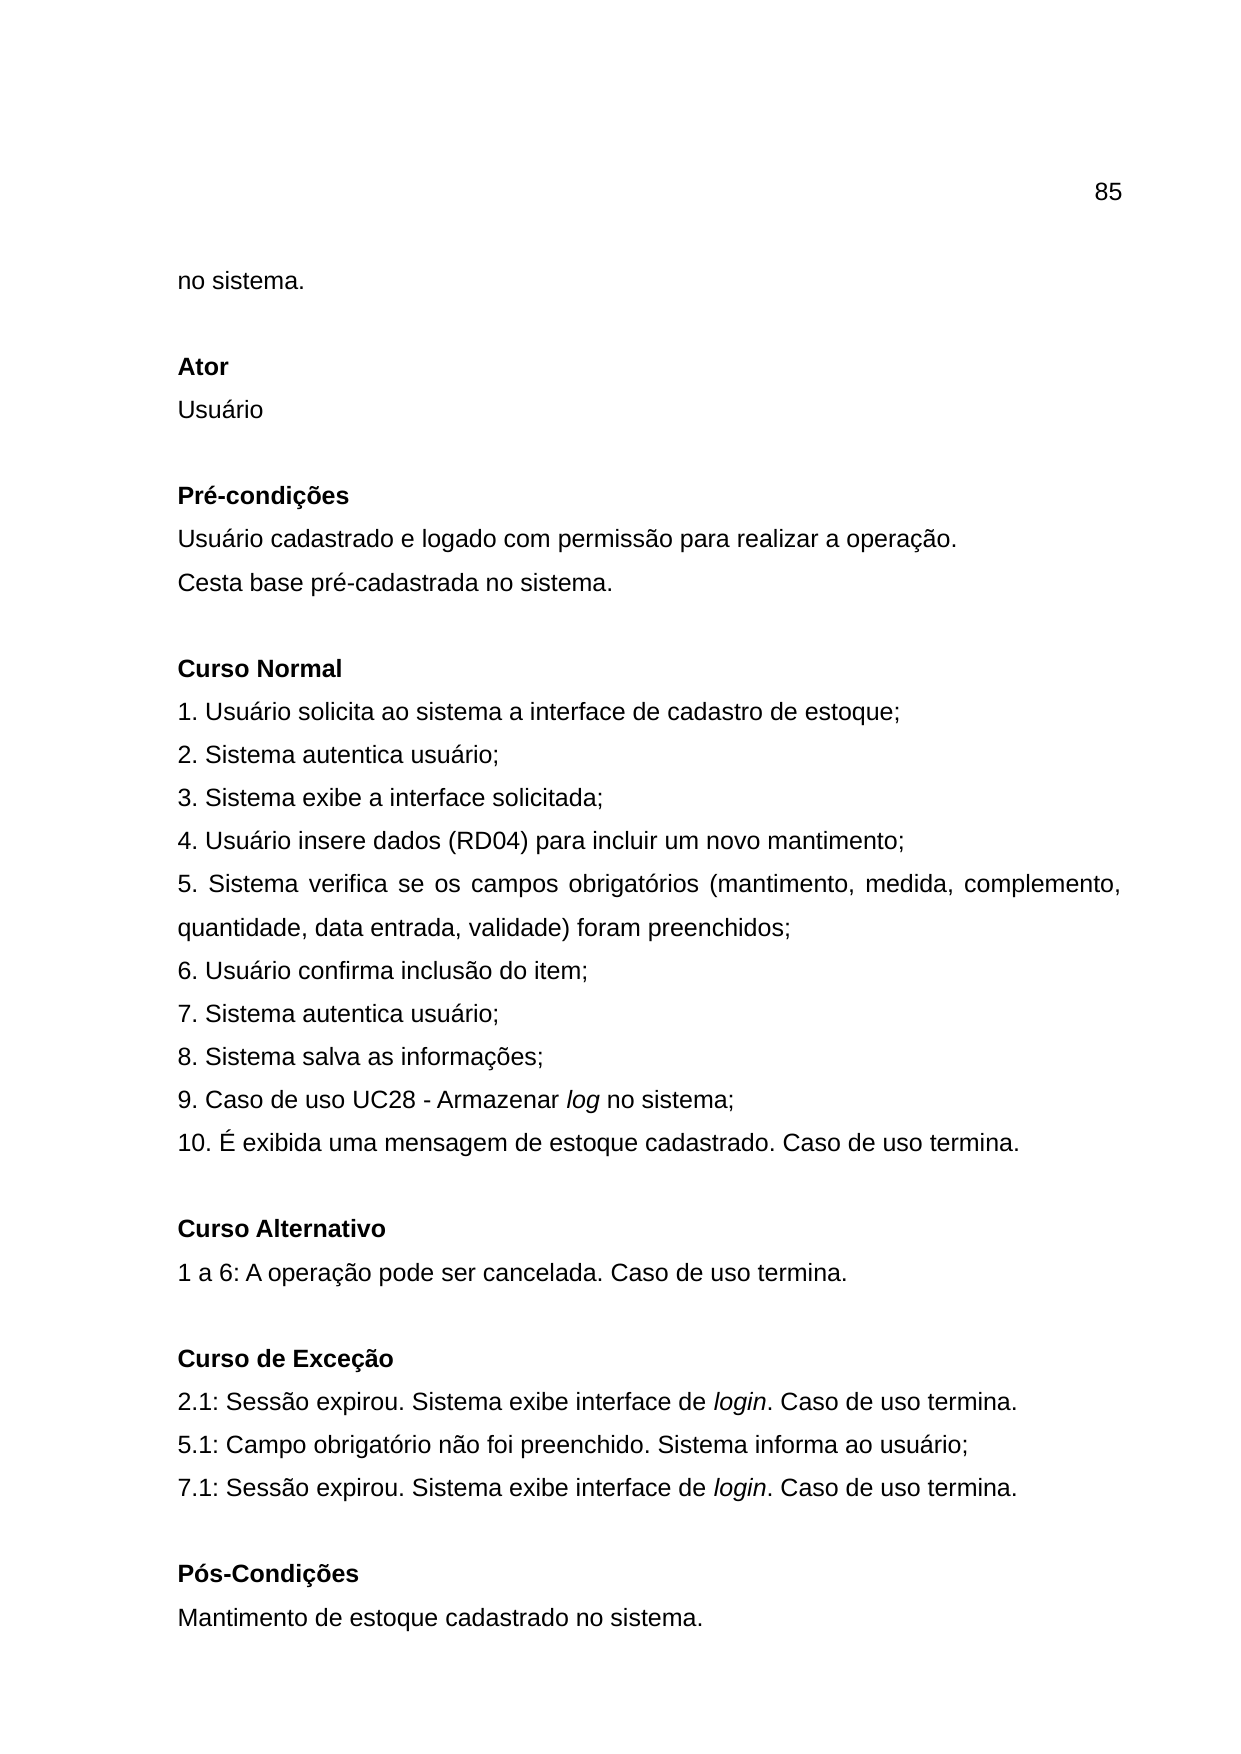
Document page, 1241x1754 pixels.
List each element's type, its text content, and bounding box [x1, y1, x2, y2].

text 4. Usuário insere dados (RD04) para incluir um novo mantimento; [177, 826, 1122, 855]
text 5.1: Campo obrigatório não foi preenchido. Sistema informa ao usuário; [177, 1430, 1122, 1459]
text 8. Sistema salva as informações; [177, 1042, 1122, 1071]
text 1 a 6: A operação pode ser cancelada. Caso de uso termina. [177, 1258, 1122, 1286]
text 3. Sistema exibe a interface solicitada; [177, 783, 1122, 812]
text Ator [177, 352, 1122, 381]
text Curso de Exceção [177, 1344, 1122, 1373]
text 7. Sistema autentica usuário; [177, 999, 1122, 1028]
text 2.1: Sessão expirou. Sistema exibe interface de login. Caso de uso termina. [177, 1387, 1122, 1416]
text 9. Caso de uso UC28 - Armazenar log no sistema; [177, 1085, 1122, 1114]
text 1. Usuário solicita ao sistema a interface de cadastro de estoque; [177, 697, 1122, 726]
text 6. Usuário confirma inclusão do item; [177, 956, 1122, 984]
text Pós-Condições [177, 1559, 1122, 1588]
text 2. Sistema autentica usuário; [177, 740, 1122, 769]
text Mantimento de estoque cadastrado no sistema. [177, 1603, 1122, 1631]
text Pré-condições [177, 481, 1122, 510]
text Usuário [177, 395, 1122, 424]
text Curso Alternativo [177, 1214, 1122, 1243]
text 7.1: Sessão expirou. Sistema exibe interface de login. Caso de uso termina. [177, 1473, 1122, 1502]
text no sistema. [177, 266, 1122, 294]
text 10. É exibida uma mensagem de estoque cadastrado. Caso de uso termina. [177, 1128, 1122, 1157]
text 5. Sistema verifica se os campos obrigatórios (mantimento, medida, complemento, quantidade, data entrada, validade) foram preenchidos; [177, 869, 1122, 941]
text Usuário cadastrado e logado com permissão para realizar a operação. [177, 524, 1122, 553]
text Cesta base pré-cadastrada no sistema. [177, 568, 1122, 596]
text Curso Normal [177, 654, 1122, 683]
